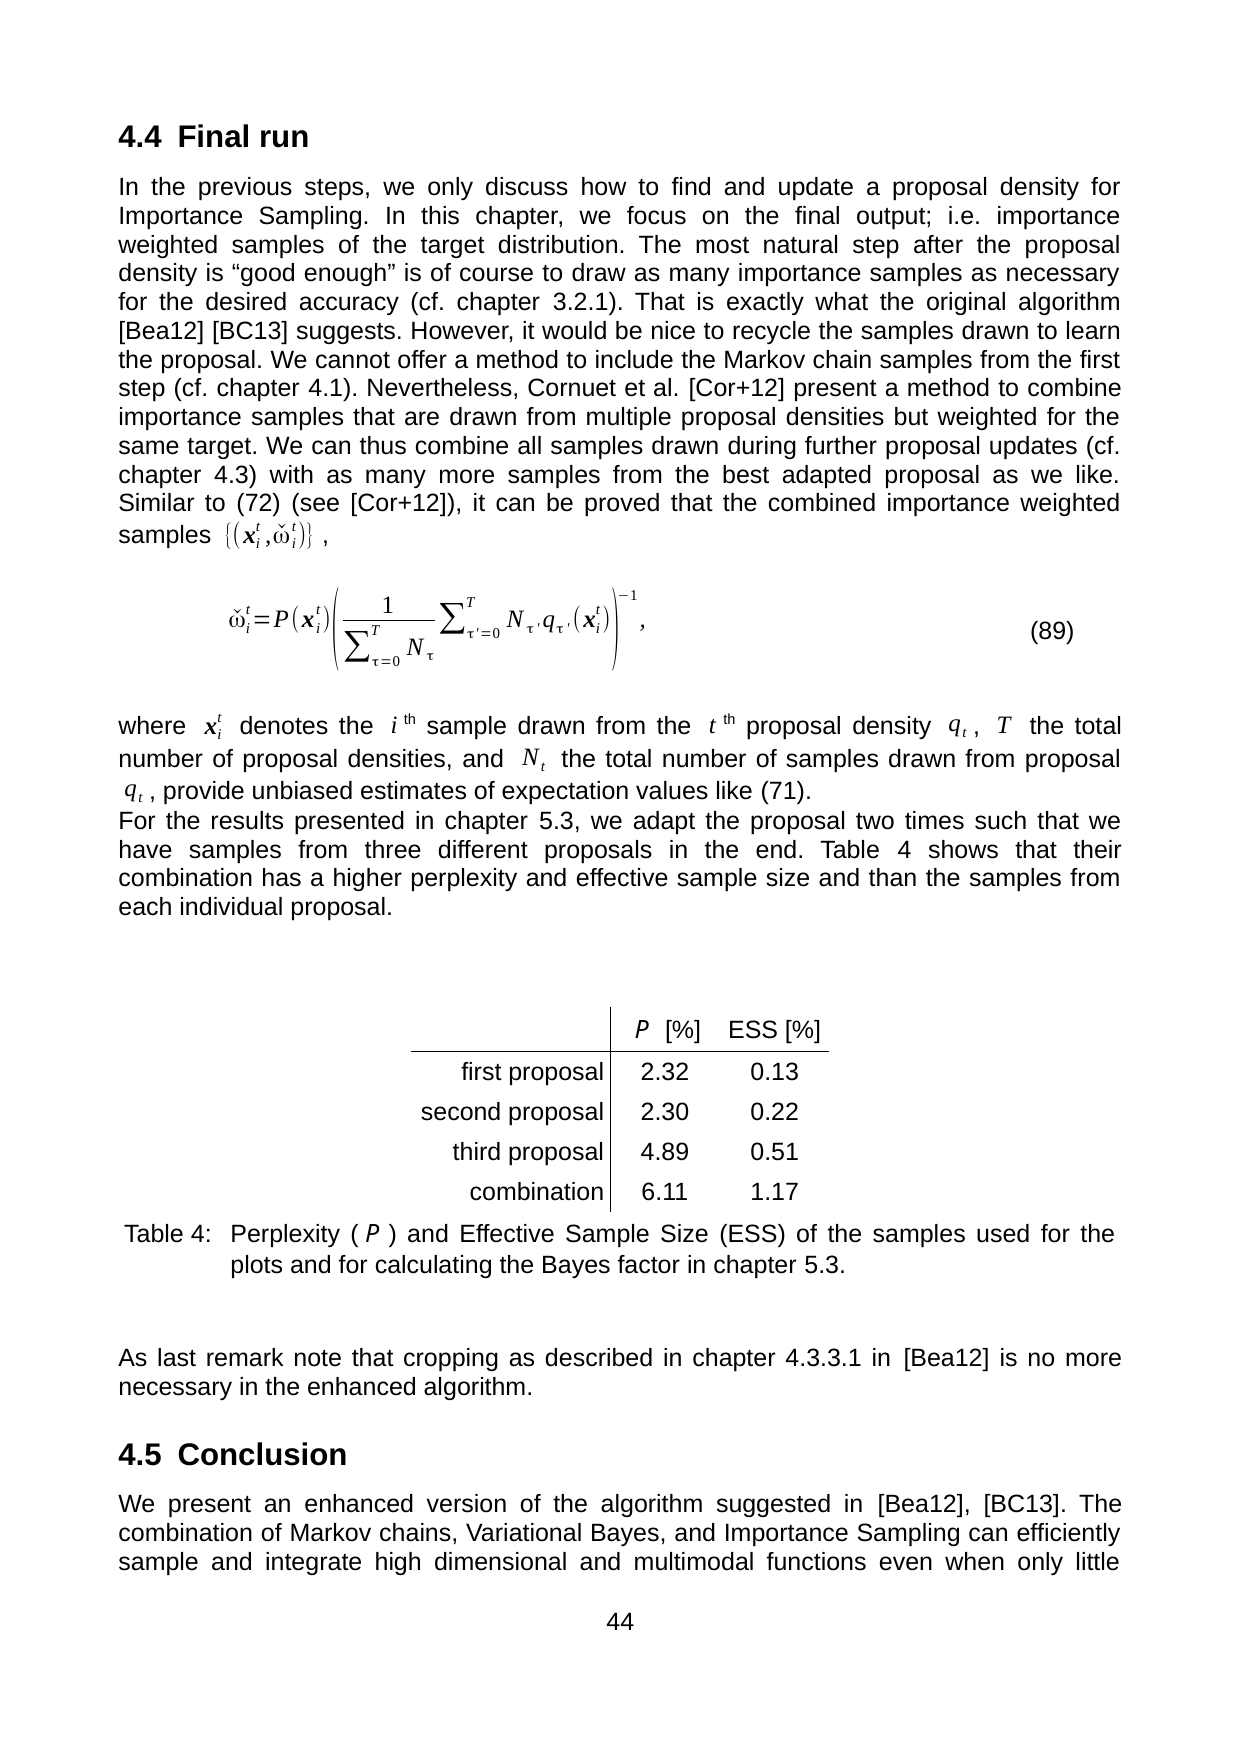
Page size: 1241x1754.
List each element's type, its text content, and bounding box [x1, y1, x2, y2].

table_cell 0.13 [720, 1052, 829, 1091]
text In the previous steps, we only discuss how to find and update a proposal density for Importance Sampling. In this chapter, we focus on the final output; i.e. importance weighted samples of the target distribution. The most natural step after the proposal density is “good enough” is of course to draw as many importance samples as necessary for the desired accuracy (cf. chapter 3.2.1). That is exactly what the original algorithm [Bea12] [BC13] suggests. However, it would be nice to recycle the samples drawn to learn the proposal. We cannot offer a method to include the Markov chain samples from the first step (cf. chapter 4.1). Nevertheless, Cornuet et al. [Cor+12] present a method to combine importance samples that are drawn from multiple proposal densities but weighted for the same target. We can thus combine all samples drawn during further proposal updates (cf. chapter 4.3) with as many more samples from the best adapted proposal as we like. Similar to (72) (see [Cor+12]), it can be proved that the combined importance weighted samples , [118, 172, 1122, 552]
text We present an enhanced version of the algorithm suggested in [Bea12], [BC13]. The combination of Markov chains, Variational Bayes, and Importance Sampling can efficiently sample and integrate high dimensional and multimodal functions even when only little [118, 1489, 1122, 1576]
table_cell [118, 1051, 411, 1091]
table_cell 2.32 [611, 1052, 719, 1091]
table_cell [829, 1172, 1123, 1212]
subtitle Conclusion [118, 1436, 1122, 1471]
table_cell 4.89 [611, 1131, 719, 1172]
table_header [118, 1007, 411, 1051]
table_header [217, 581, 1024, 679]
table_cell 1.17 [720, 1172, 829, 1212]
table_header [829, 1007, 1123, 1051]
table_header [411, 1007, 610, 1051]
table_cell [829, 1091, 1123, 1131]
table_header (89) [1024, 581, 1123, 679]
table_header [118, 581, 217, 679]
table_cell 2.30 [611, 1091, 719, 1131]
table_cell [118, 1091, 411, 1131]
text where denotes the th sample drawn from the th proposal density , the total number of proposal densities, and the total number of samples drawn from proposal , provide unbiased estimates of expectation values like (71). [118, 708, 1122, 806]
table_cell [118, 1131, 411, 1172]
table_cell Table 4: Perplexity () and Effective Sample Size (ESS) of the samples used for the plots and for calculating the Bayes factor in chapter 5.3. [118, 1212, 1123, 1343]
table_cell 0.51 [720, 1131, 829, 1172]
table_cell combination [411, 1172, 610, 1212]
table_cell [829, 1051, 1123, 1091]
table_cell second proposal [411, 1091, 610, 1131]
table_cell [829, 1131, 1123, 1172]
table_cell 6.11 [611, 1172, 719, 1212]
table_cell third proposal [411, 1131, 610, 1172]
table_header ESS [%] [720, 1007, 829, 1051]
table_cell 0.22 [720, 1091, 829, 1131]
subtitle Final run [118, 118, 1122, 154]
text As last remark note that cropping as described in chapter 4.3.3.1 in [Bea12] is no more necessary in the enhanced algorithm. [118, 1343, 1122, 1401]
table_cell first proposal [411, 1052, 610, 1091]
table_cell [118, 1172, 411, 1212]
text For the results presented in chapter 5.3, we adapt the proposal two times such that we have samples from three different proposals in the end. Table 4 shows that their combination has a higher perplexity and effective sample size and than the samples from each individual proposal. [118, 806, 1122, 921]
table_header [%] [611, 1007, 719, 1051]
